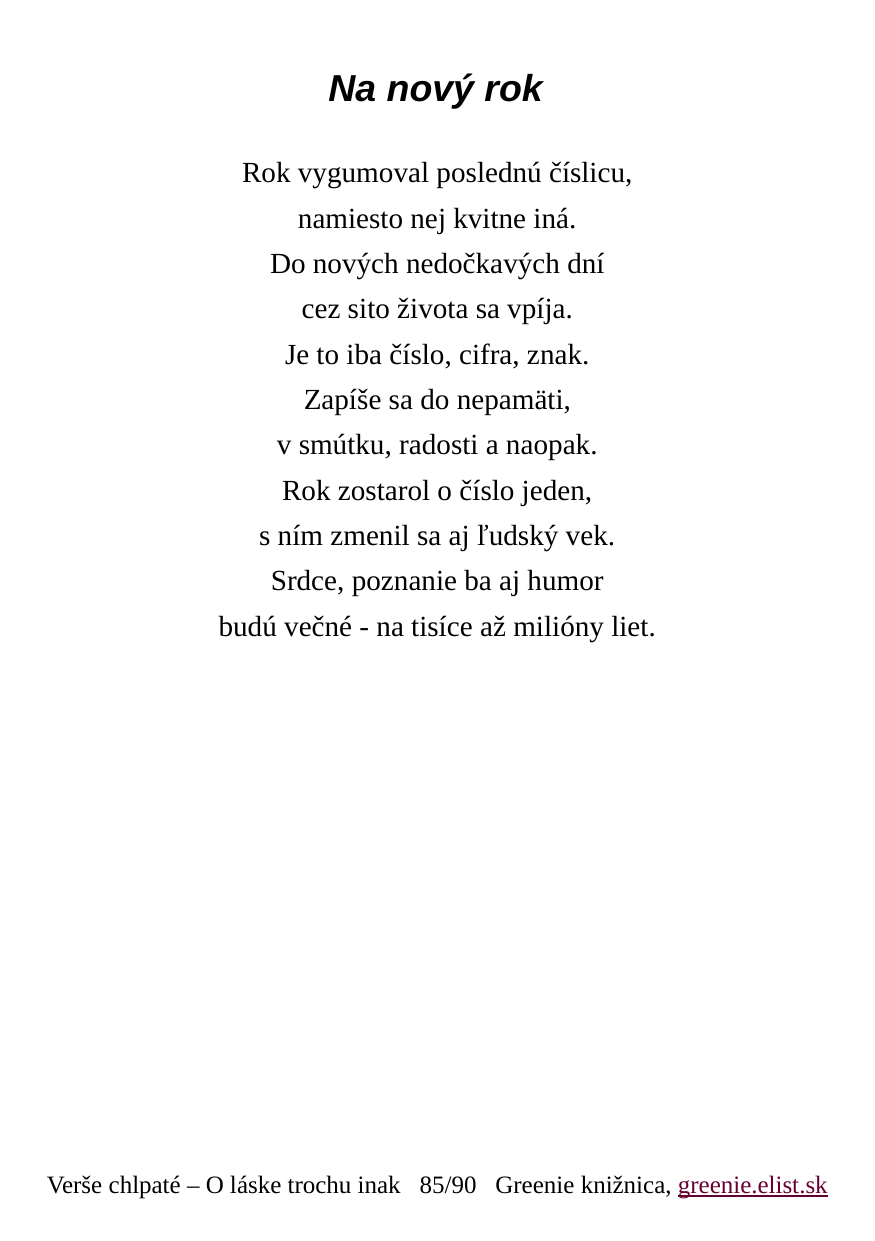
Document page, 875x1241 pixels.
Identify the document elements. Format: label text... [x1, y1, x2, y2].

text cez sito života sa vpíja. [41, 292, 833, 325]
text s ním zmenil sa aj ľudský vek. [41, 518, 833, 552]
text Rok vygumoval poslednú číslicu, [41, 156, 833, 189]
text Je to iba číslo, cifra, znak. [41, 337, 833, 370]
text Do nových nedočkavých dní [41, 246, 833, 280]
text Srdce, poznanie ba aj humor [41, 563, 833, 597]
text Zapíše sa do nepamäti, [41, 382, 833, 416]
text Rok zostarol o číslo jeden, [41, 473, 833, 506]
text namiesto nej kvitne iná. [41, 201, 833, 234]
subtitle Na nový rok [41, 66, 833, 109]
text budú večné - na tisíce až milióny liet. [41, 609, 833, 642]
text v smútku, radosti a naopak. [41, 427, 833, 461]
